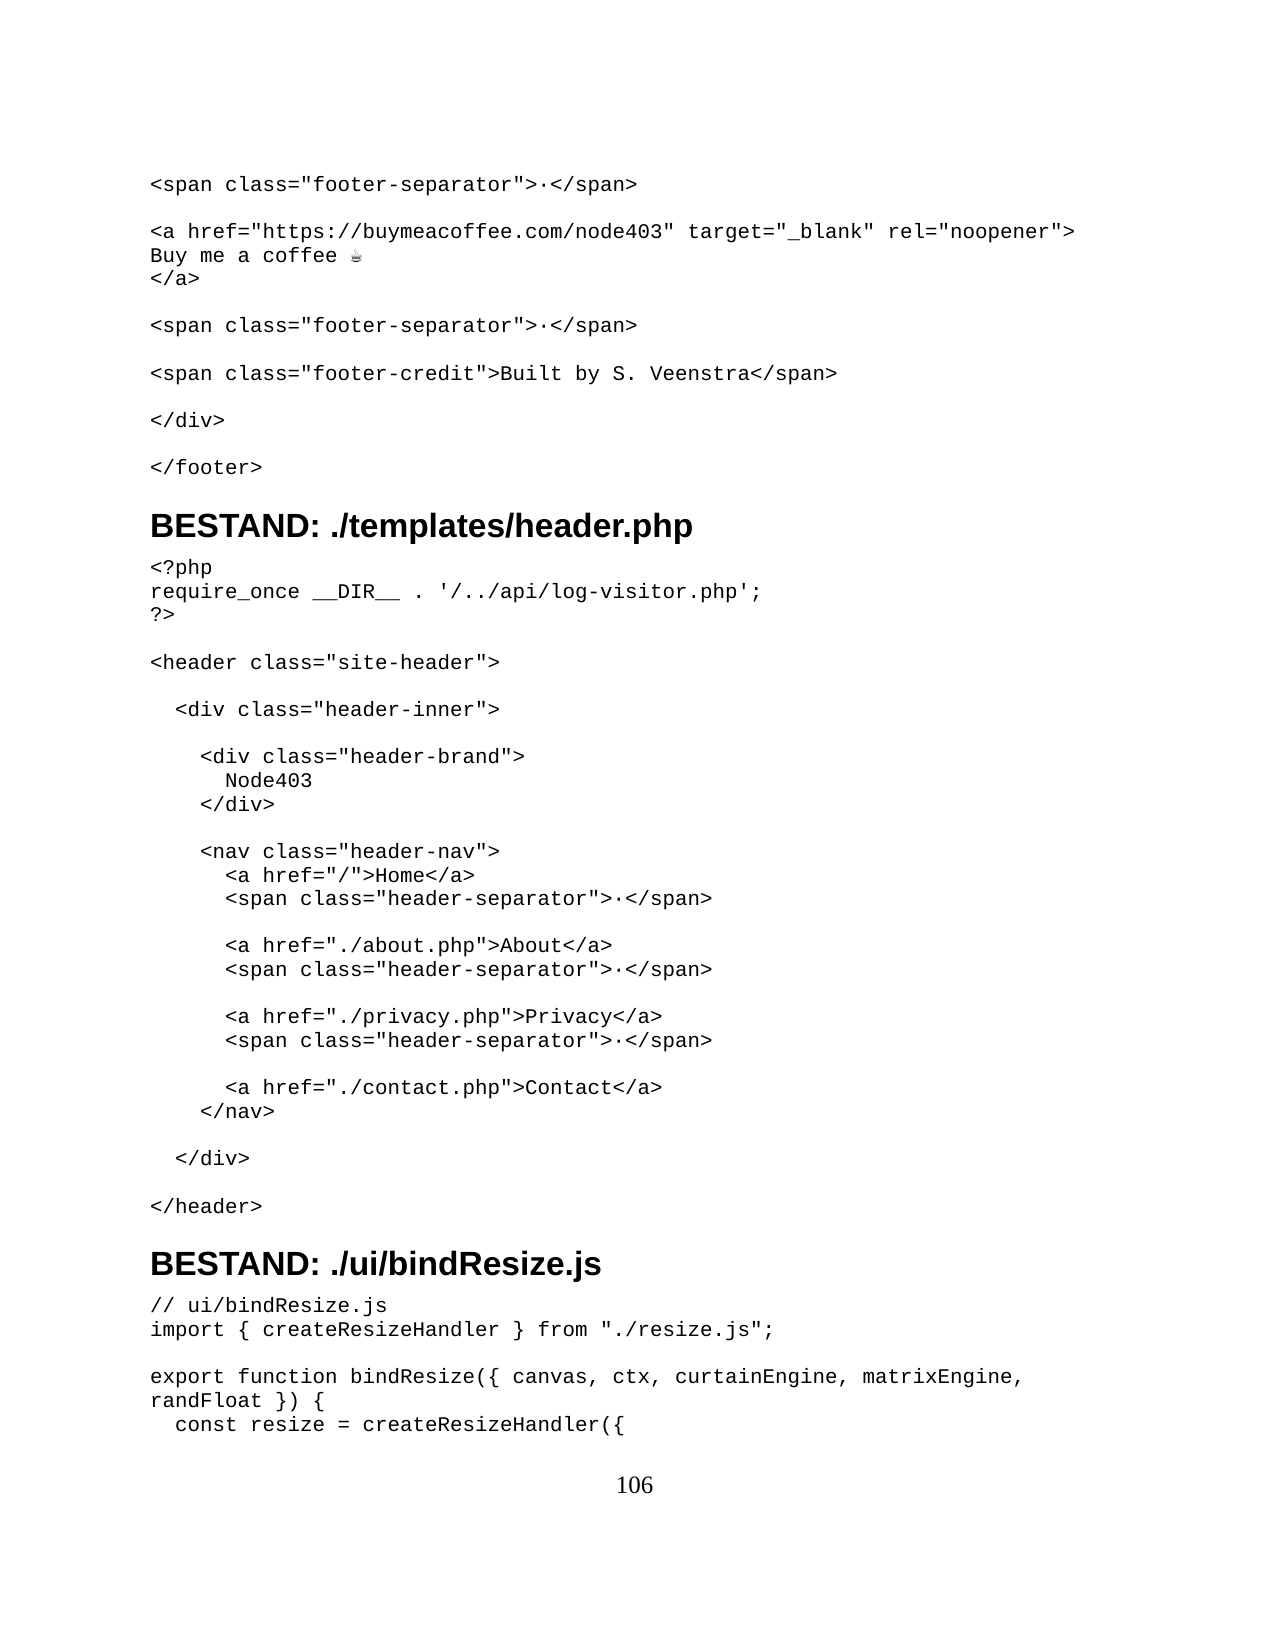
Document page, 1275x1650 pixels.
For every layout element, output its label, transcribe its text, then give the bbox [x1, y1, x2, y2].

text <span class="footer-separator">·</span> [150, 316, 1125, 339]
text require_once __DIR__ . '/../api/log-visitor.php'; [150, 581, 1125, 604]
text export function bindResize({ canvas, ctx, curtainEngine, matrixEngine, randFloat }) { [150, 1366, 1125, 1414]
text </div> [150, 794, 1125, 817]
subtitle BESTAND: ./ui/bindResize.js [150, 1244, 1125, 1283]
text </a> [150, 268, 1125, 292]
text const resize = createResizeHandler({ [150, 1414, 1125, 1437]
text Node403 [150, 770, 1125, 794]
text <a href="./privacy.php">Privacy</a> [150, 1006, 1125, 1030]
text <div class="header-inner"> [150, 699, 1125, 723]
text </footer> [150, 457, 1125, 481]
text </header> [150, 1196, 1125, 1219]
text ?> [150, 604, 1125, 628]
text </div> [150, 1148, 1125, 1172]
text <span class="header-separator">·</span> [150, 959, 1125, 983]
text <a href="./about.php">About</a> [150, 936, 1125, 959]
text // ui/bindResize.js [150, 1295, 1125, 1319]
text Buy me a coffee ☕ [150, 244, 1125, 268]
text <?php [150, 557, 1125, 581]
text </div> [150, 410, 1125, 434]
text <header class="site-header"> [150, 652, 1125, 675]
text <a href="/">Home</a> [150, 864, 1125, 888]
text </nav> [150, 1101, 1125, 1125]
text <a href="./contact.php">Contact</a> [150, 1077, 1125, 1101]
text <span class="footer-credit">Built by S. Veenstra</span> [150, 363, 1125, 386]
text <nav class="header-nav"> [150, 841, 1125, 864]
text import { createResizeHandler } from "./resize.js"; [150, 1319, 1125, 1343]
text <div class="header-brand"> [150, 746, 1125, 770]
subtitle BESTAND: ./templates/header.php [150, 506, 1125, 545]
text <span class="header-separator">·</span> [150, 1030, 1125, 1054]
text <span class="footer-separator">·</span> [150, 174, 1125, 197]
text <a href="https://buymeacoffee.com/node403" target="_blank" rel="noopener"> [150, 221, 1125, 244]
text <span class="header-separator">·</span> [150, 888, 1125, 912]
